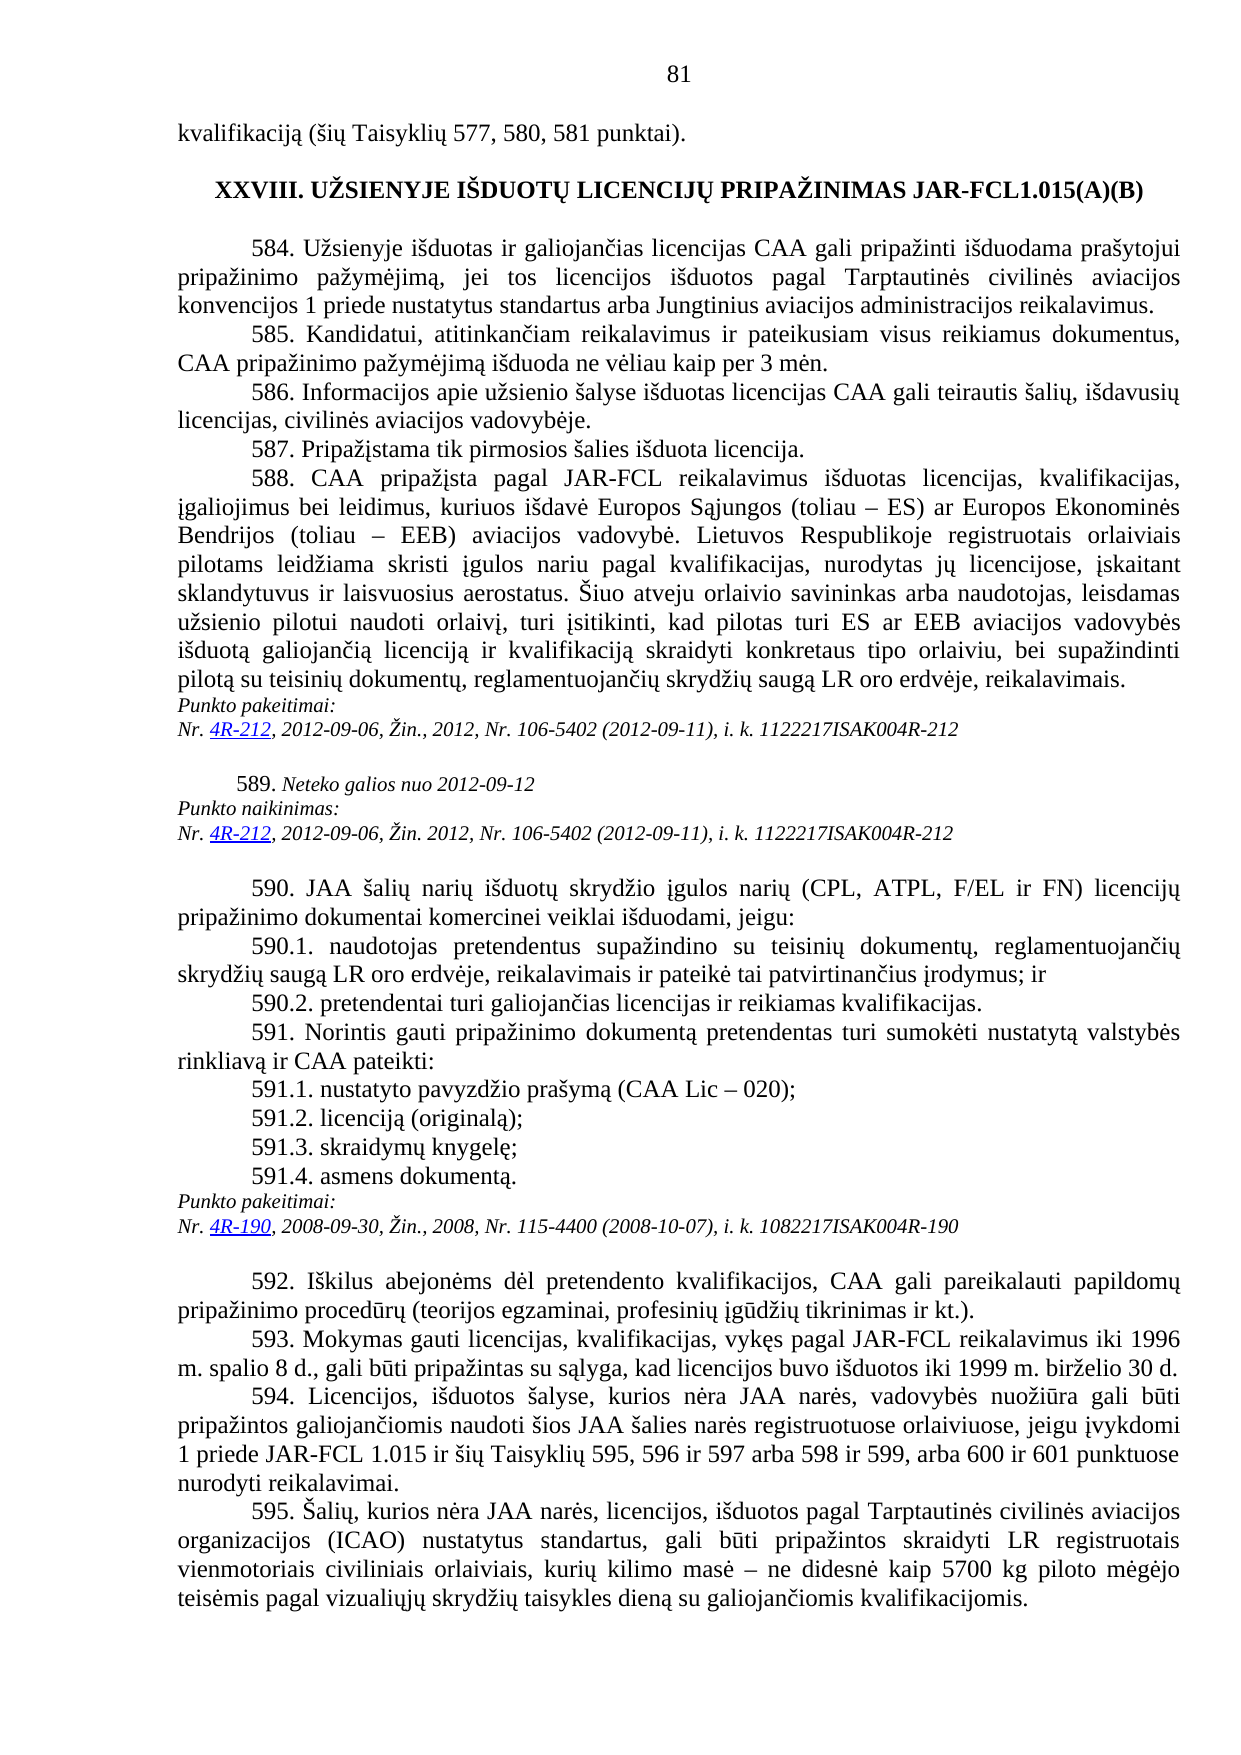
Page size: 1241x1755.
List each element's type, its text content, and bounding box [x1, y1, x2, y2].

text Punkto pakeitimai: [177, 693, 1181, 717]
text 591.1. nustatyto pavyzdžio prašymą (CAA Lic – 020); [177, 1074, 1181, 1103]
text 591.2. licenciją (originalą); [177, 1103, 1181, 1132]
text Punkto naikinimas: [177, 796, 1181, 820]
text 590.2. pretendentai turi galiojančias licencijas ir reikiamas kvalifikacijas. [177, 988, 1181, 1017]
text XXVIII. UŽSIENYJE IŠDUOTŲ LICENCIJŲ PRIPAŽINIMAS JAR-FCL1.015(A)(B) [177, 176, 1181, 204]
text Nr. 4R-212, 2012-09-06, Žin. 2012, Nr. 106-5402 (2012-09-11), i. k. 1122217ISAK004R-212 [177, 820, 1181, 844]
text 588. CAA pripažįsta pagal JAR-FCL reikalavimus išduotas licencijas, kvalifikacijas, įgaliojimus bei leidimus, kuriuos išdavė Europos Sąjungos (toliau – ES) ar Europos Ekonominės Bendrijos (toliau – EEB) aviacijos vadovybė. Lietuvos Respublikoje registruotais orlaiviais pilotams leidžiama skristi įgulos nariu pagal kvalifikacijas, nurodytas jų licencijose, įskaitant sklandytuvus ir laisvuosius aerostatus. Šiuo atveju orlaivio savininkas arba naudotojas, leisdamas užsienio pilotui naudoti orlaivį, turi įsitikinti, kad pilotas turi ES ar EEB aviacijos vadovybės išduotą galiojančią licenciją ir kvalifikaciją skraidyti konkretaus tipo orlaiviu, bei supažindinti pilotą su teisinių dokumentų, reglamentuojančių skrydžių saugą LR oro erdvėje, reikalavimais. [177, 463, 1181, 693]
text 585. Kandidatui, atitinkančiam reikalavimus ir pateikusiam visus reikiamus dokumentus, CAA pripažinimo pažymėjimą išduoda ne vėliau kaip per 3 mėn. [177, 319, 1181, 377]
text 594. Licencijos, išduotos šalyse, kurios nėra JAA narės, vadovybės nuožiūra gali būti pripažintos galiojančiomis naudoti šios JAA šalies narės registruotuose orlaiviuose, jeigu įvykdomi 1 priede JAR-FCL 1.015 ir šių Taisyklių 595, 596 ir 597 arba 598 ir 599, arba 600 ir 601 punktuose nurodyti reikalavimai. [177, 1381, 1181, 1496]
text Nr. 4R-212, 2012-09-06, Žin., 2012, Nr. 106-5402 (2012-09-11), i. k. 1122217ISAK004R-212 [177, 717, 1181, 741]
text 591.3. skraidymų knygelę; [177, 1132, 1181, 1161]
text 587. Pripažįstama tik pirmosios šalies išduota licencija. [177, 434, 1181, 463]
text Punkto pakeitimai: [177, 1189, 1181, 1213]
text 595. Šalių, kurios nėra JAA narės, licencijos, išduotos pagal Tarptautinės civilinės aviacijos organizacijos (ICAO) nustatytus standartus, gali būti pripažintos skraidyti LR registruotais vienmotoriais civiliniais orlaiviais, kurių kilimo masė – ne didesnė kaip 5700 kg piloto mėgėjo teisėmis pagal vizualiųjų skrydžių taisykles dieną su galiojančiomis kvalifikacijomis. [177, 1496, 1181, 1611]
text 586. Informacijos apie užsienio šalyse išduotas licencijas CAA gali teirautis šalių, išdavusių licencijas, civilinės aviacijos vadovybėje. [177, 377, 1181, 434]
text 584. Užsienyje išduotas ir galiojančias licencijas CAA gali pripažinti išduodama prašytojui pripažinimo pažymėjimą, jei tos licencijos išduotos pagal Tarptautinės civilinės aviacijos konvencijos 1 priede nustatytus standartus arba Jungtinius aviacijos administracijos reikalavimus. [177, 233, 1181, 319]
text 589. Neteko galios nuo 2012-09-12 [177, 770, 1181, 796]
text 592. Iškilus abejonėms dėl pretendento kvalifikacijos, CAA gali pareikalauti papildomų pripažinimo procedūrų (teorijos egzaminai, profesinių įgūdžių tikrinimas ir kt.). [177, 1266, 1181, 1324]
text 591.4. asmens dokumentą. [177, 1161, 1181, 1189]
text 591. Norintis gauti pripažinimo dokumentą pretendentas turi sumokėti nustatytą valstybės rinkliavą ir CAA pateikti: [177, 1017, 1181, 1074]
text 590.1. naudotojas pretendentus supažindino su teisinių dokumentų, reglamentuojančių skrydžių saugą LR oro erdvėje, reikalavimais ir pateikė tai patvirtinančius įrodymus; ir [177, 931, 1181, 988]
text 593. Mokymas gauti licencijas, kvalifikacijas, vykęs pagal JAR-FCL reikalavimus iki 1996 m. spalio 8 d., gali būti pripažintas su sąlyga, kad licencijos buvo išduotos iki 1999 m. birželio 30 d. [177, 1324, 1181, 1381]
text 590. JAA šalių narių išduotų skrydžio įgulos narių (CPL, ATPL, F/EL ir FN) licencijų pripažinimo dokumentai komercinei veiklai išduodami, jeigu: [177, 873, 1181, 931]
text Nr. 4R-190, 2008-09-30, Žin., 2008, Nr. 115-4400 (2008-10-07), i. k. 1082217ISAK004R-190 [177, 1213, 1181, 1238]
text kvalifikaciją (šių Taisyklių 577, 580, 581 punktai). [177, 118, 1181, 147]
